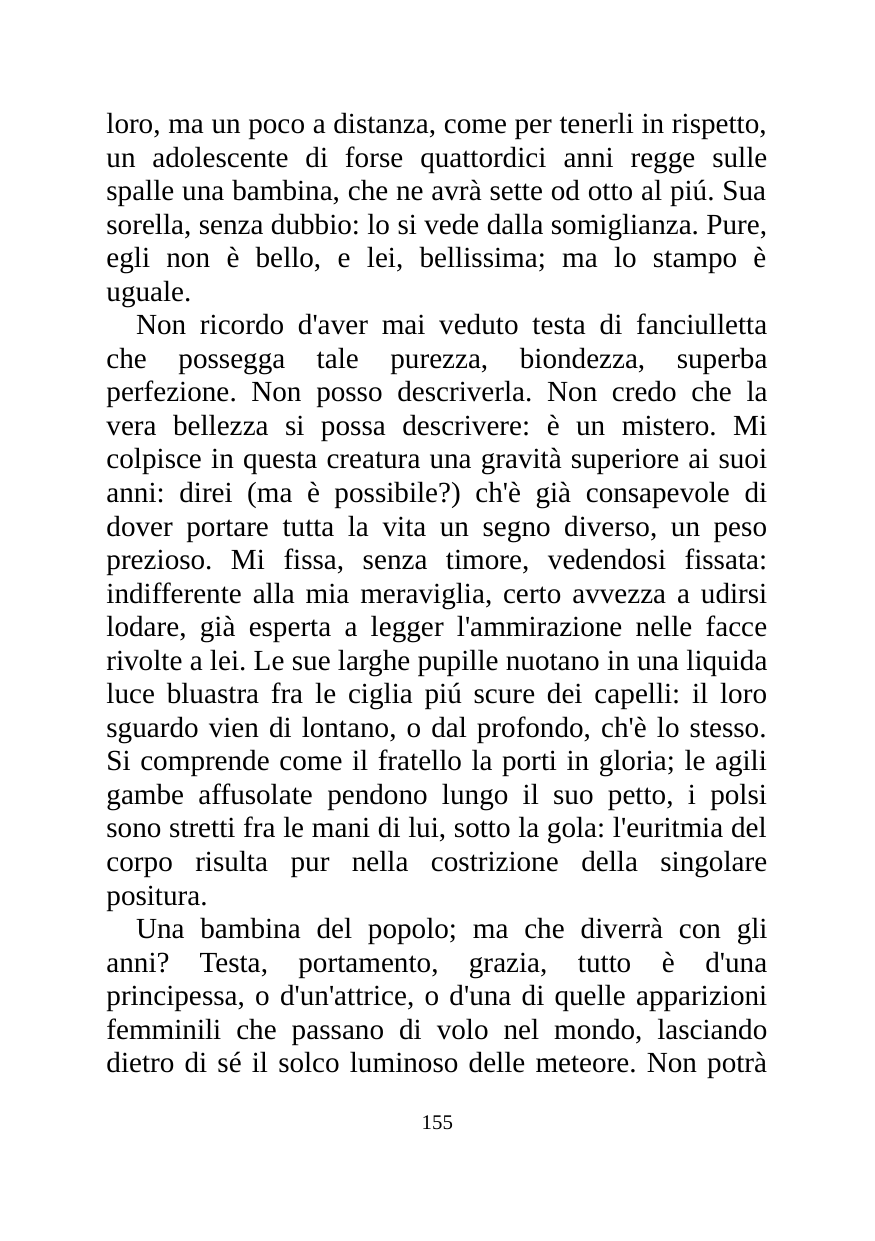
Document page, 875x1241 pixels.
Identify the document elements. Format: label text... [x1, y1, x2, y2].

text Non ricordo d'aver mai veduto testa di fanciulletta che possegga tale purezza, biondezza, superba perfezione. Non posso descriverla. Non credo che la vera bellezza si possa descrivere: è un mistero. Mi colpisce in questa creatura una gravità superiore ai suoi anni: direi (ma è possibile?) ch'è già consapevole di dover portare tutta la vita un segno diverso, un peso prezioso. Mi fissa, senza timore, vedendosi fissata: indifferente alla mia meraviglia, certo avvezza a udirsi lodare, già esperta a legger l'ammirazione nelle facce rivolte a lei. Le sue larghe pupille nuotano in una liquida luce bluastra fra le ciglia piú scure dei capelli: il loro sguardo vien di lontano, o dal profondo, ch'è lo stesso. Si comprende come il fratello la porti in gloria; le agili gambe affusolate pendono lungo il suo petto, i polsi sono stretti fra le mani di lui, sotto la gola: l'euritmia del corpo risulta pur nella costrizione della singolare positura. [106, 307, 768, 911]
text loro, ma un poco a distanza, come per tenerli in rispetto, un adolescente di forse quattordici anni regge sulle spalle una bambina, che ne avrà sette od otto al piú. Sua sorella, senza dubbio: lo si vede dalla somiglianza. Pure, egli non è bello, e lei, bellissima; ma lo stampo è uguale. [106, 106, 768, 307]
text Una bambina del popolo; ma che diverrà con gli anni? Testa, portamento, grazia, tutto è d'una principessa, o d'un'attrice, o d'una di quelle apparizioni femminili che passano di volo nel mondo, lasciando dietro di sé il solco luminoso delle meteore. Non potrà [106, 911, 768, 1079]
